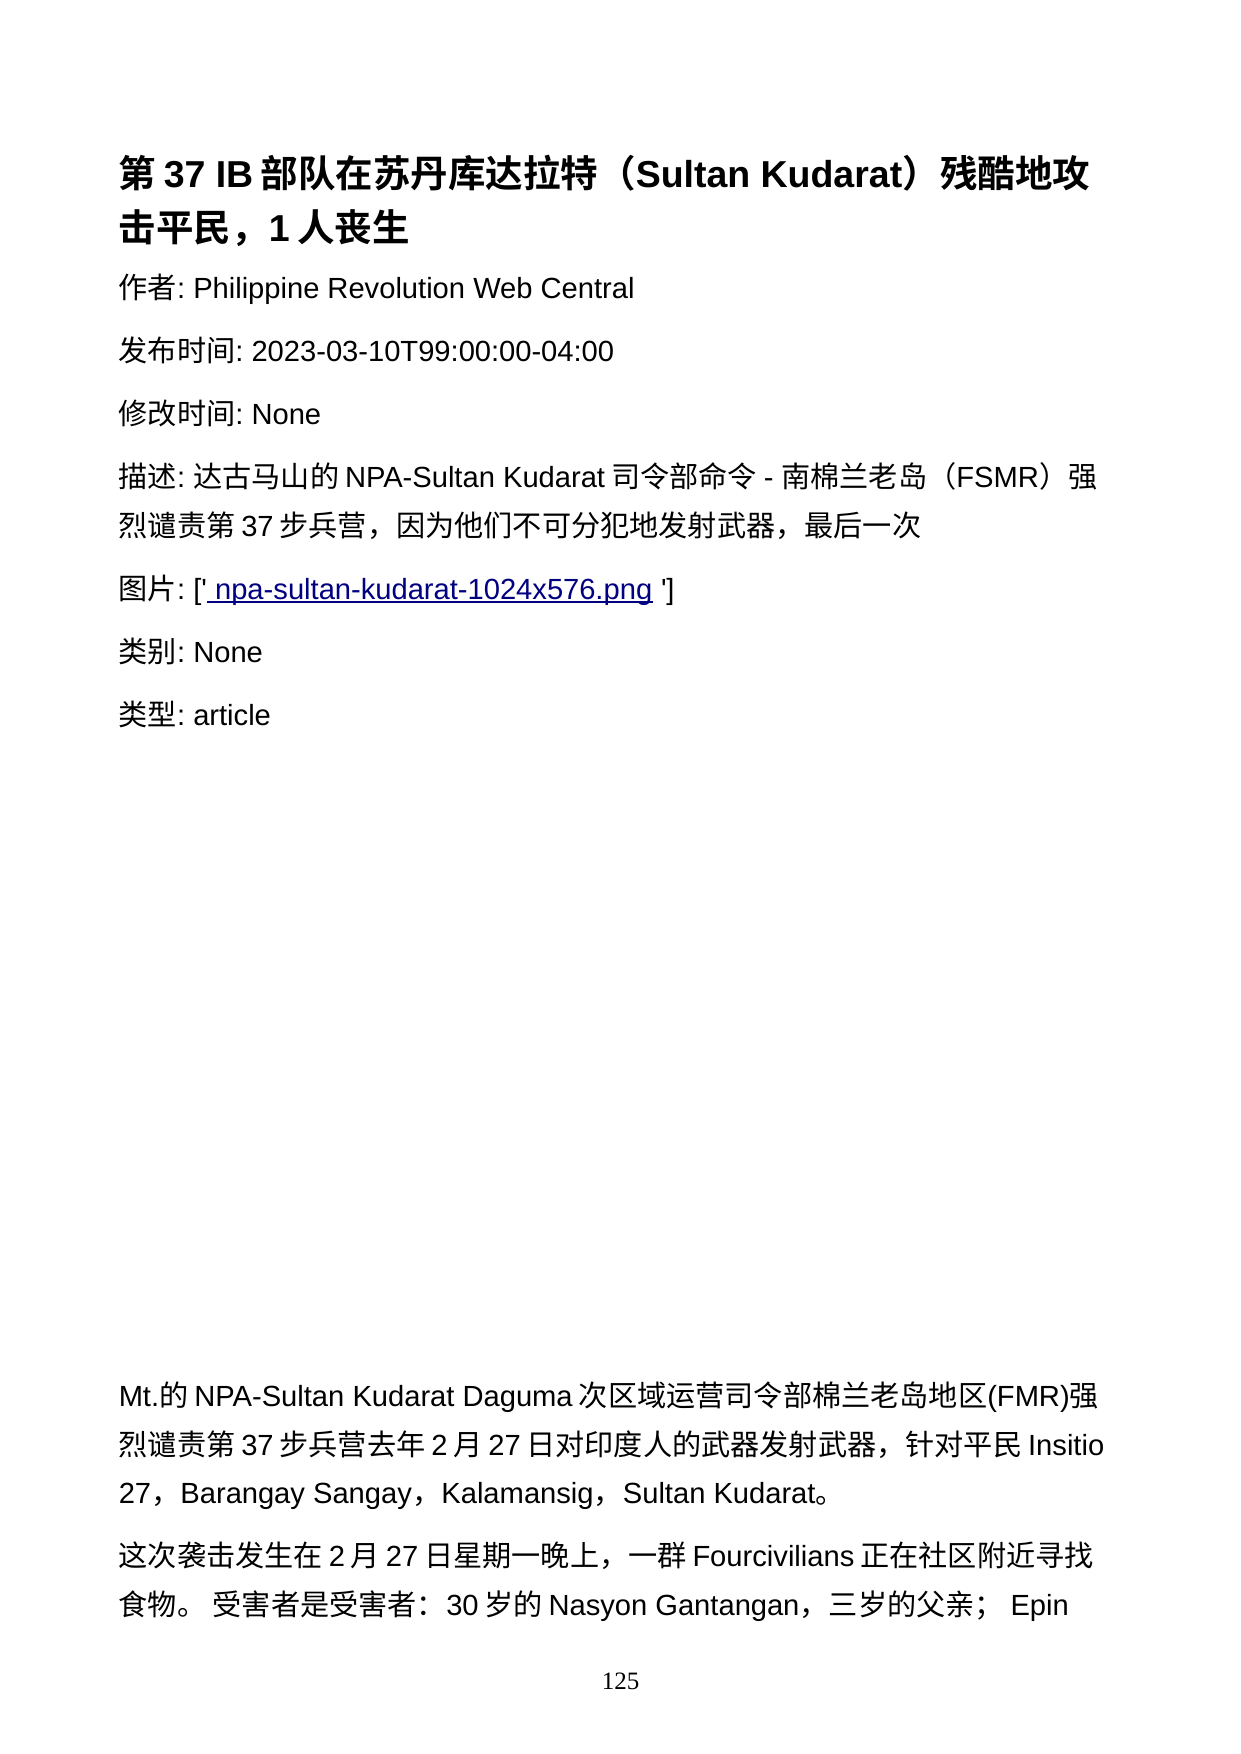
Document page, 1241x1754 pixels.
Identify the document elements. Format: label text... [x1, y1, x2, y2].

text Mt.的NPA-Sultan Kudarat Daguma次区域运营司令部棉兰老岛地区(FMR)强烈谴责第37步兵营去年2月27日对印度人的武器发射武器，针对平民Insitio 27，Barangay Sangay，Kalamansig，Sultan Kudarat。 [118, 755, 1122, 1512]
text 类型: article [118, 692, 1122, 734]
text 描述: 达古马山的NPA-Sultan Kudarat司令部命令 - 南棉兰老岛（FSMR）强烈谴责第37步兵营，因为他们不可分犯地发射武器，最后一次 [118, 454, 1122, 545]
text 这次袭击发生在2月27日星期一晚上，一群Fourcivilians正在社区附近寻找食物。 受害者是受害者：30岁的Nasyon Gantangan，三岁的父亲； Epin [118, 1533, 1122, 1624]
text 修改时间: None [118, 391, 1122, 433]
subtitle 第37 IB部队在苏丹库达拉特（Sultan Kudarat）残酷地攻击平民，1人丧生 [118, 143, 1122, 252]
text 图片: [' npa-sultan-kudarat-1024x576.png '] [118, 566, 1122, 608]
text 类别: None [118, 629, 1122, 671]
text 发布时间: 2023-03-10T99:00:00-04:00 [118, 328, 1122, 370]
text 作者: Philippine Revolution Web Central [118, 264, 1122, 307]
